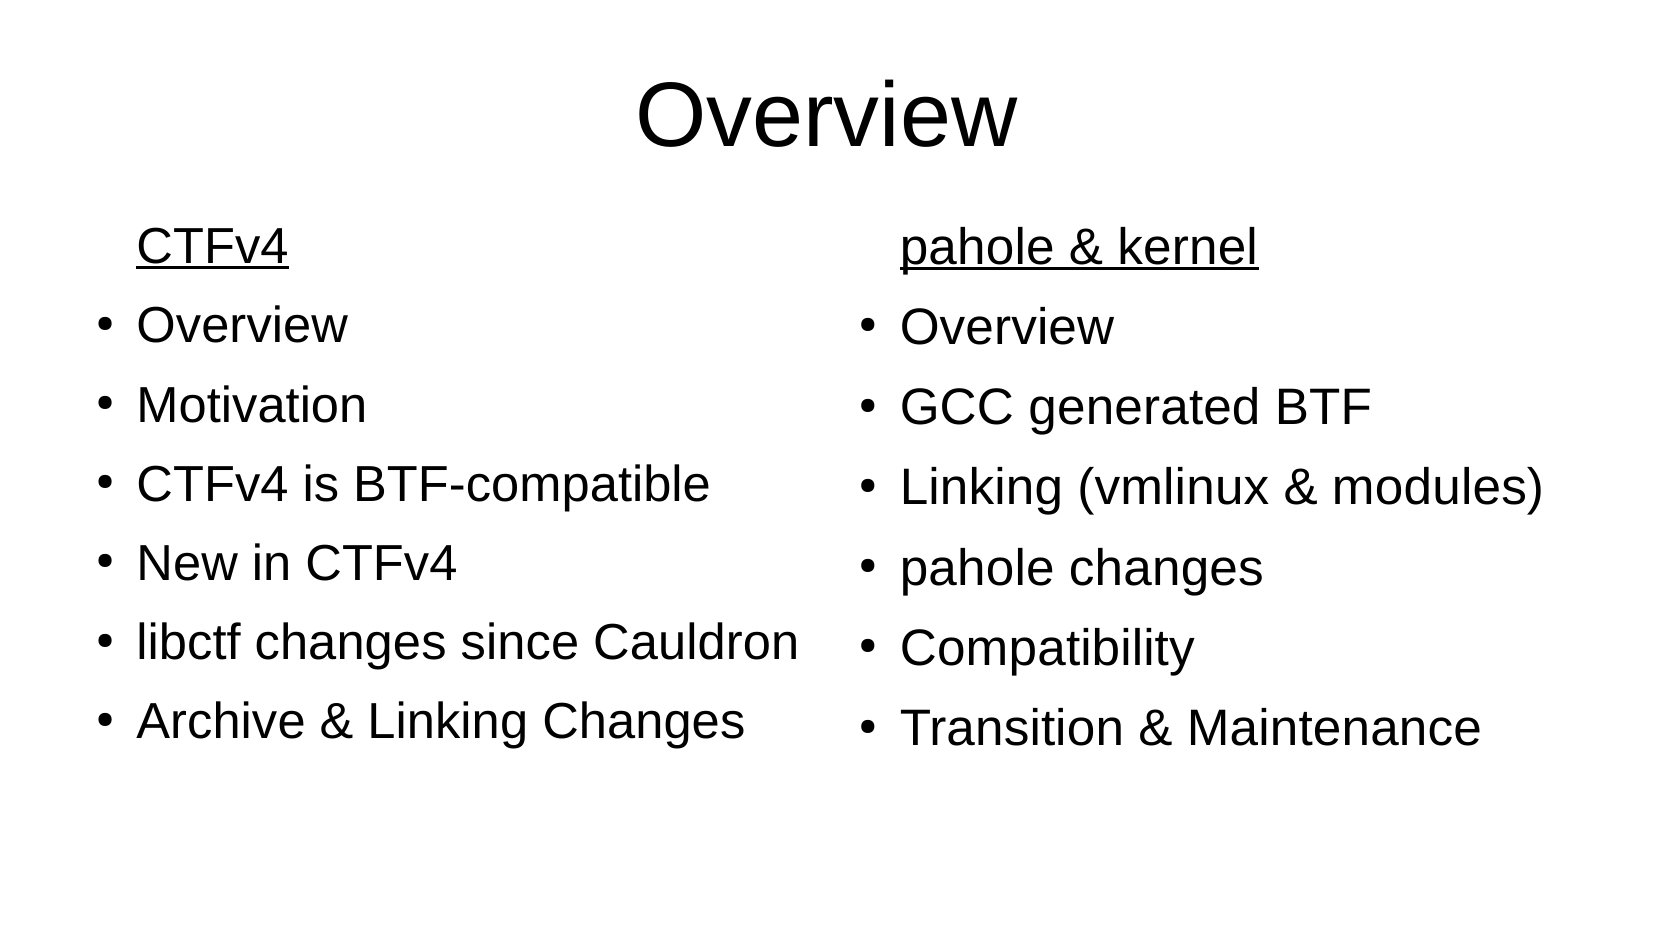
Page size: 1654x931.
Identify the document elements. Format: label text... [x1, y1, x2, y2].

title Overview [82, 37, 1571, 193]
list CTFv4 Overview Motivation CTFv4 is BTF-compatible New in CTFv4 libctf changes since Cauldron Archive & Linking Changes [82, 217, 809, 758]
list pahole & kernel Overview GCC generated BTF Linking (vmlinux & modules) pahole changes Compatibility Transition & Maintenance [845, 217, 1572, 758]
